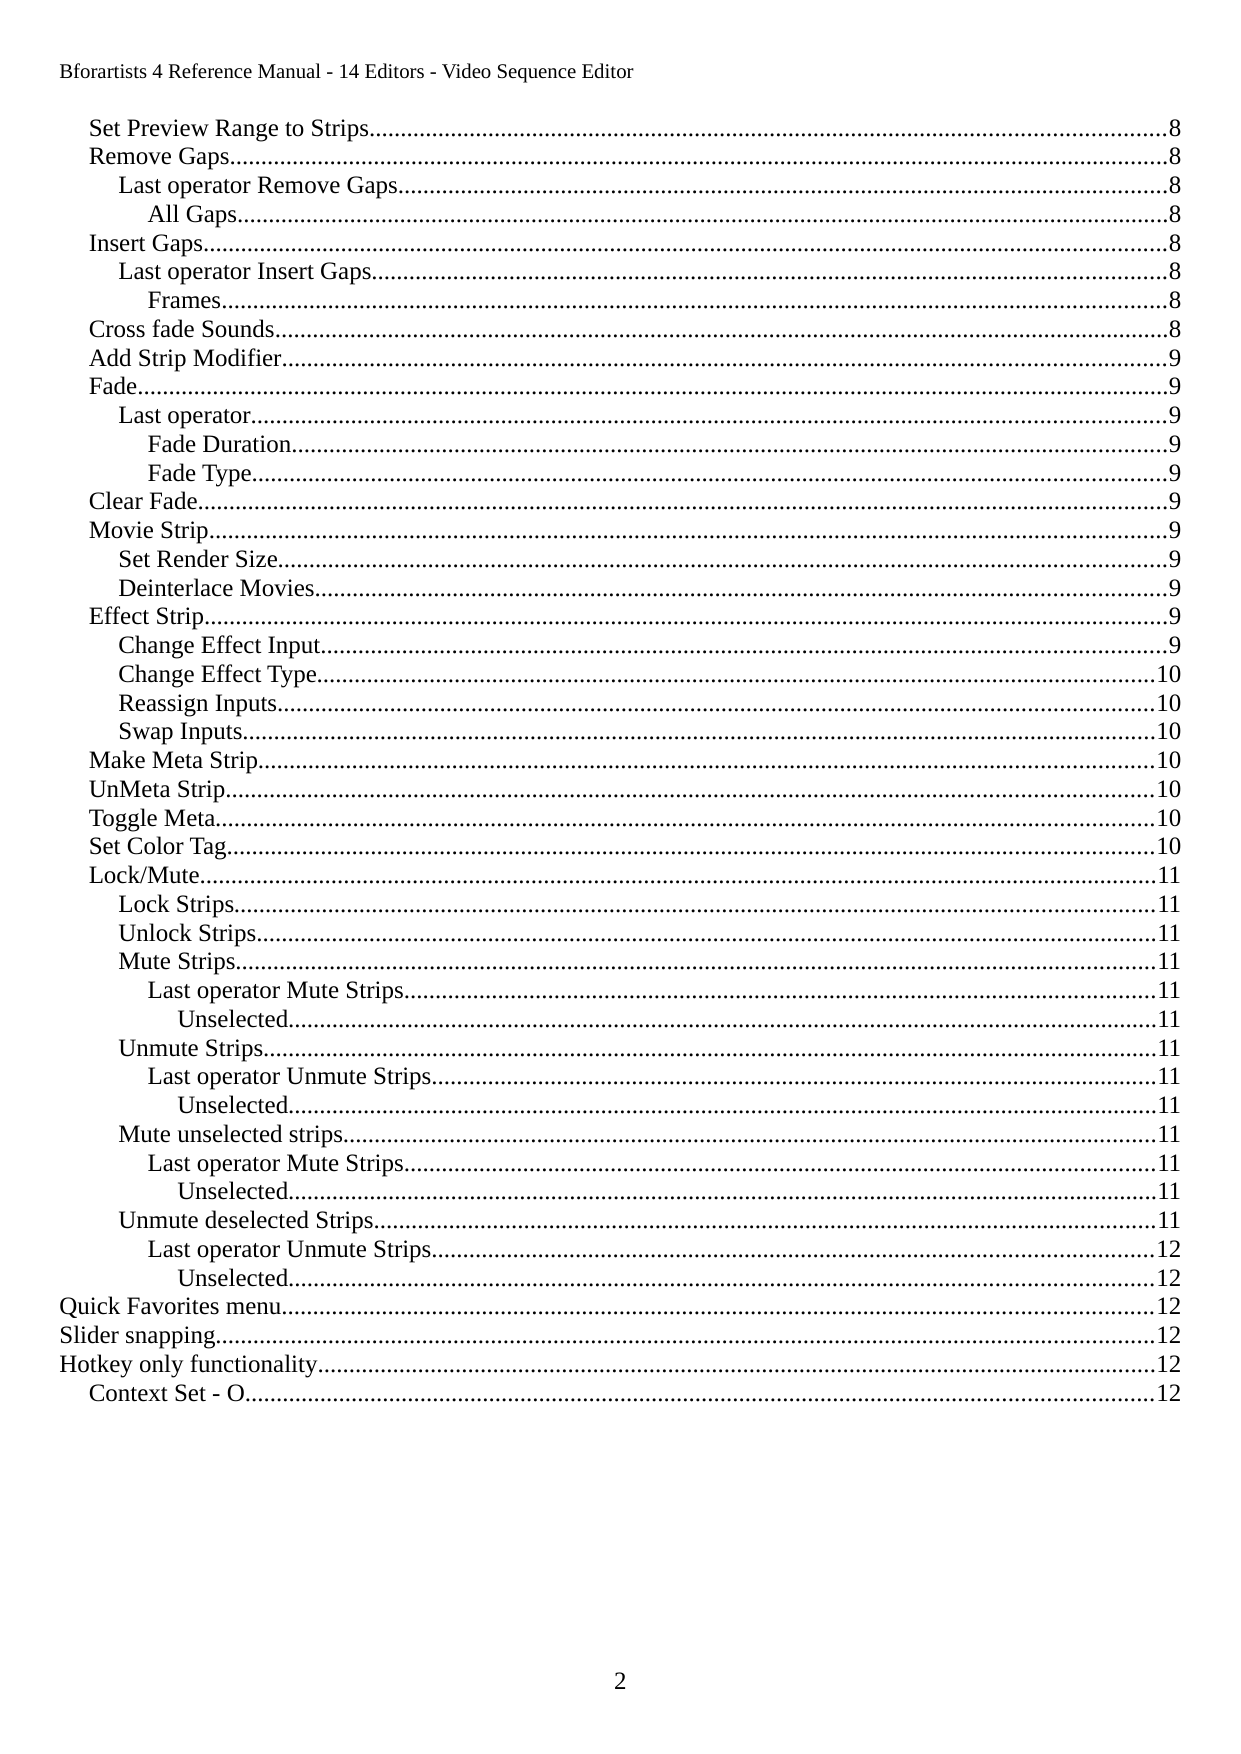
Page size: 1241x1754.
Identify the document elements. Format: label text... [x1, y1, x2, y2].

text Unselected 12 [177, 1263, 1181, 1291]
text Toggle Meta 10 [88, 803, 1181, 831]
text Fade Type 9 [147, 458, 1181, 486]
text Slider snapping 12 [59, 1320, 1181, 1349]
text Unselected 11 [177, 1004, 1181, 1033]
text Reassign Inputs 10 [118, 688, 1181, 716]
text Deinterlace Movies 9 [118, 573, 1181, 601]
text Unselected 11 [177, 1090, 1181, 1119]
text Last operator Unmute Strips 12 [147, 1234, 1181, 1263]
text Set Render Size 9 [118, 544, 1181, 573]
text Mute Strips 11 [118, 946, 1181, 975]
text Unmute Strips 11 [118, 1033, 1181, 1061]
text Cross fade Sounds 8 [88, 314, 1181, 343]
text Last operator Mute Strips 11 [147, 975, 1181, 1004]
text Last operator Mute Strips 11 [147, 1148, 1181, 1176]
text Hotkey only functionality 12 [59, 1349, 1181, 1378]
text All Gaps 8 [147, 199, 1181, 228]
text Unlock Strips 11 [118, 918, 1181, 946]
text Last operator Insert Gaps 8 [118, 256, 1181, 285]
text Swap Inputs 10 [118, 716, 1181, 745]
text Frames 8 [147, 285, 1181, 314]
text Context Set - O 12 [88, 1378, 1181, 1406]
text Last operator Unmute Strips 11 [147, 1061, 1181, 1090]
text Quick Favorites menu 12 [59, 1291, 1181, 1320]
text Lock Strips 11 [118, 889, 1181, 918]
text Last operator 9 [118, 400, 1181, 429]
text Unselected 11 [177, 1176, 1181, 1205]
text Make Meta Strip 10 [88, 745, 1181, 774]
text Mute unselected strips 11 [118, 1119, 1181, 1148]
text Lock/Mute 11 [88, 860, 1181, 889]
text Fade Duration 9 [147, 429, 1181, 458]
text Change Effect Input 9 [118, 630, 1181, 659]
text Movie Strip 9 [88, 515, 1181, 544]
text Change Effect Type 10 [118, 659, 1181, 688]
text Fade 9 [88, 371, 1181, 400]
text Set Color Tag 10 [88, 831, 1181, 860]
text Remove Gaps 8 [88, 141, 1181, 170]
text Unmute deselected Strips 11 [118, 1205, 1181, 1234]
text Effect Strip 9 [88, 601, 1181, 630]
text Set Preview Range to Strips 8 [88, 113, 1181, 141]
text UnMeta Strip 10 [88, 774, 1181, 803]
text Insert Gaps 8 [88, 228, 1181, 256]
text Clear Fade 9 [88, 486, 1181, 515]
text Add Strip Modifier 9 [88, 343, 1181, 371]
text Last operator Remove Gaps 8 [118, 170, 1181, 199]
